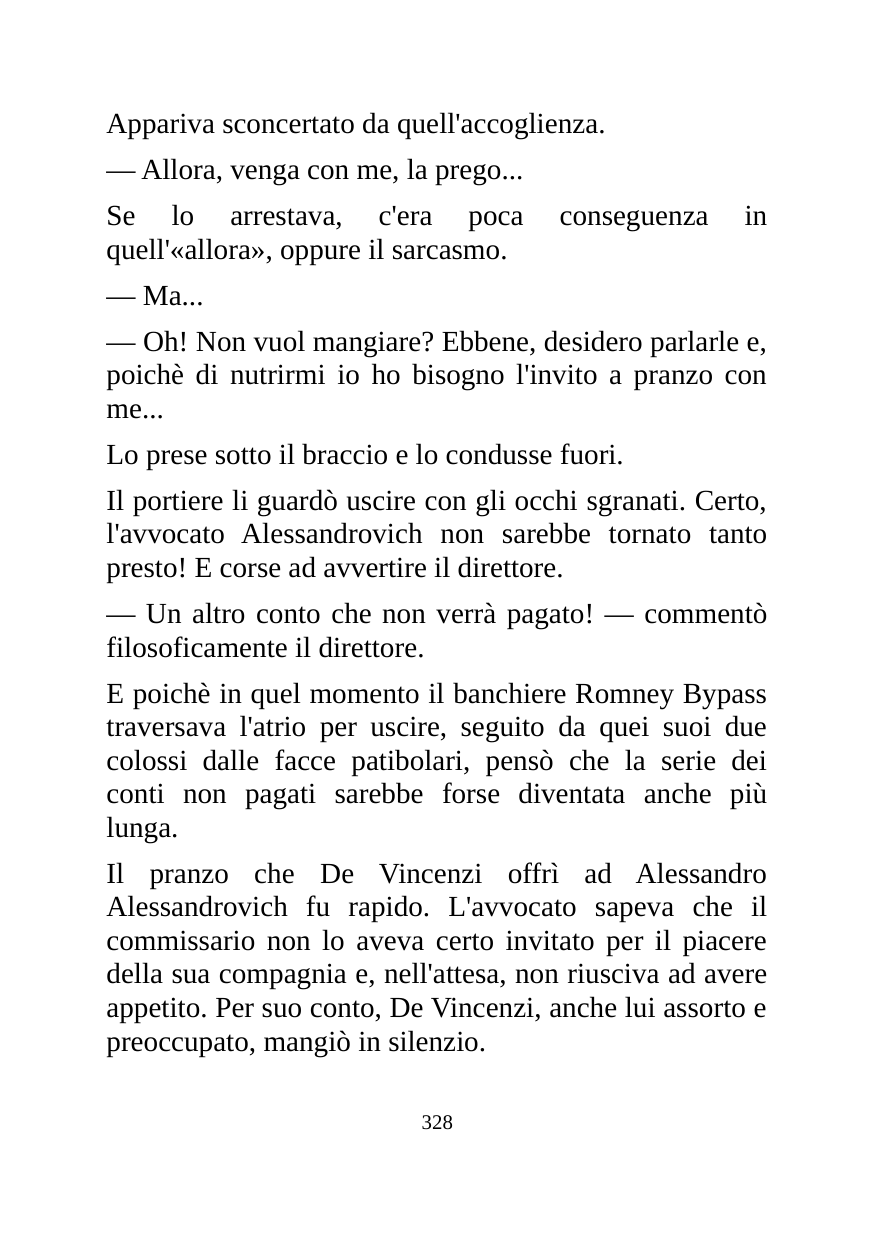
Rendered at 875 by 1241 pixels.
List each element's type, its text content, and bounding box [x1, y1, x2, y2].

text — Un altro conto che non verrà pagato! — commentò filosoficamente il direttore. [106, 596, 768, 663]
text Se lo arrestava, c'era poca conseguenza in quell'«allora», oppure il sarcasmo. [106, 198, 768, 265]
text — Allora, venga con me, la prego... [106, 152, 768, 186]
text Il portiere li guardò uscire con gli occhi sgranati. Certo, l'avvocato Alessandrovich non sarebbe tornato tanto presto! E corse ad avvertire il direttore. [106, 483, 768, 584]
text — Oh! Non vuol mangiare? Ebbene, desidero parlarle e, poichè di nutrirmi io ho bisogno l'invito a pranzo con me... [106, 324, 768, 424]
text Appariva sconcertato da quell'accoglienza. [106, 106, 768, 140]
text Il pranzo che De Vincenzi offrì ad Alessandro Alessandrovich fu rapido. L'avvocato sapeva che il commissario non lo aveva certo invitato per il piacere della sua compagnia e, nell'attesa, non riusciva ad avere appetito. Per suo conto, De Vincenzi, anche lui assorto e preoccupato, mangiò in silenzio. [106, 856, 768, 1057]
text Lo prese sotto il braccio e lo condusse fuori. [106, 437, 768, 471]
text — Ma... [106, 278, 768, 311]
text E poichè in quel momento il banchiere Romney Bypass traversava l'atrio per uscire, seguito da quei suoi due colossi dalle facce patibolari, pensò che la serie dei conti non pagati sarebbe forse diventata anche più lunga. [106, 676, 768, 843]
